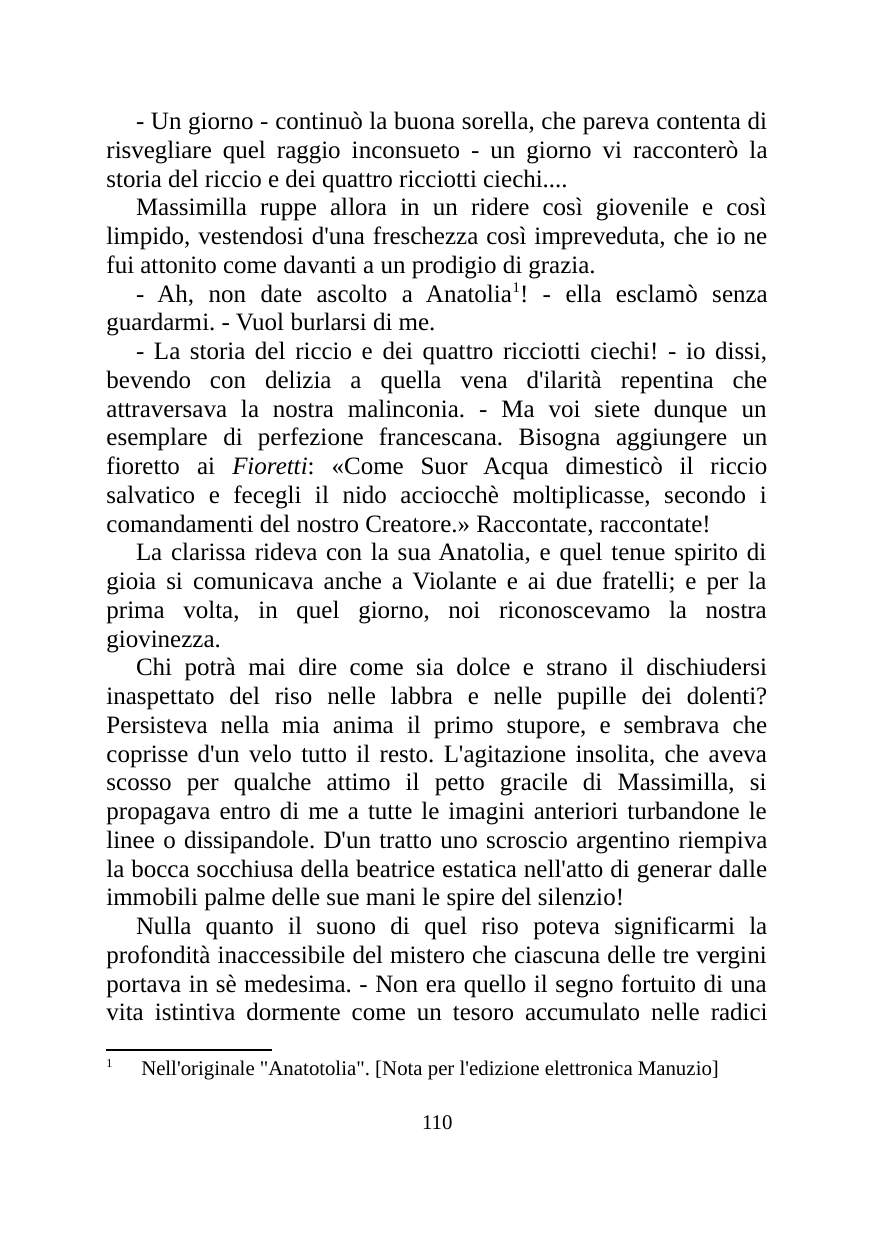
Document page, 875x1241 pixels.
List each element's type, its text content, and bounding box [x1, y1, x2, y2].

text Massimilla ruppe allora in un ridere così giovenile e così limpido, vestendosi d'una freschezza così impreveduta, che io ne fui attonito come davanti a un prodigio di grazia. [106, 192, 768, 279]
text - Un giorno - continuò la buona sorella, che pareva contenta di risvegliare quel raggio inconsueto - un giorno vi racconterò la storia del riccio e dei quattro ricciotti ciechi.... [106, 106, 768, 192]
text La clarissa rideva con la sua Anatolia, e quel tenue spirito di gioia si comunicava anche a Violante e ai due fratelli; e per la prima volta, in quel giorno, noi riconoscevamo la nostra giovinezza. [106, 537, 768, 652]
text - La storia del riccio e dei quattro ricciotti ciechi! - io dissi, bevendo con delizia a quella vena d'ilarità repentina che attraversava la nostra malinconia. - Ma voi siete dunque un esemplare di perfezione francescana. Bisogna aggiungere un fioretto ai Fioretti: «Come Suor Acqua dimesticò il riccio salvatico e fecegli il nido acciocchè moltiplicasse, secondo i comandamenti del nostro Creatore.» Raccontate, raccontate! [106, 336, 768, 537]
text Nell'originale "Anatotolia". [Nota per l'edizione elettronica Manuzio] [106, 1056, 768, 1080]
text Chi potrà mai dire come sia dolce e strano il dischiudersi inaspettato del riso nelle labbra e nelle pupille dei dolenti? Persisteva nella mia anima il primo stupore, e sembrava che coprisse d'un velo tutto il resto. L'agitazione insolita, che aveva scosso per qualche attimo il petto gracile di Massimilla, si propagava entro di me a tutte le imagini anteriori turbandone le linee o dissipandole. D'un tratto uno scroscio argentino riempiva la bocca socchiusa della beatrice estatica nell'atto di generar dalle immobili palme delle sue mani le spire del silenzio! [106, 652, 768, 911]
text - Ah, non date ascolto a Anatolia! - ella esclamò senza guardarmi. - Vuol burlarsi di me. [106, 279, 768, 336]
text Nulla quanto il suono di quel riso poteva significarmi la profondità inaccessibile del mistero che ciascuna delle tre vergini portava in sè medesima. - Non era quello il segno fortuito di una vita istintiva dormente come un tesoro accumulato nelle radici [106, 911, 768, 1026]
